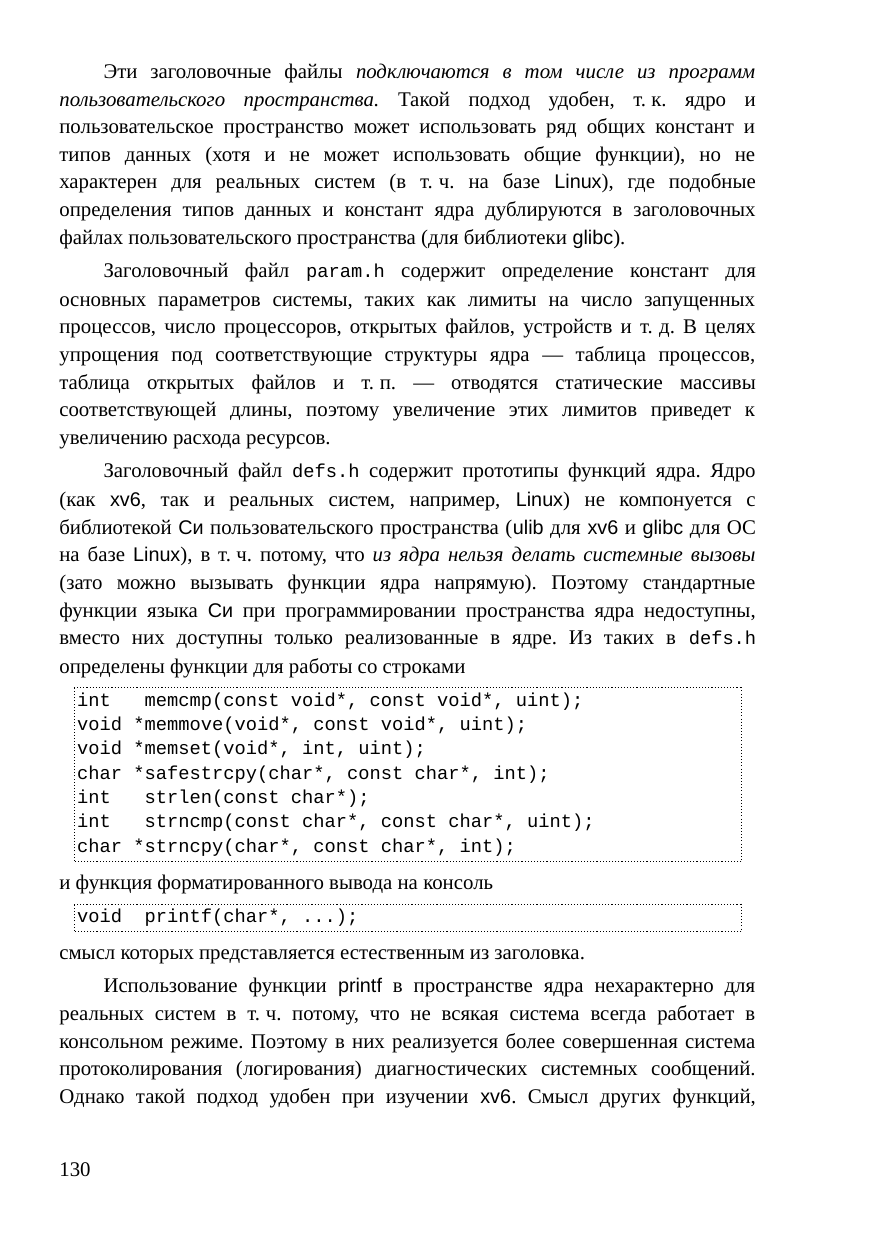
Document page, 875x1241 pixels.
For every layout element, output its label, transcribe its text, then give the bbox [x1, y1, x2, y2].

text Заголовочный файл defs.h содержит прототипы функций ядра. Ядро (как xv6, так и реальных систем, например, Linux) не компонуется с библиотекой Си пользовательского пространства (ulib для xv6 и glibc для ОС на базе Linux), в т. ч. потому, что из ядра нельзя делать системные вызовы (зато можно вызывать функции ядра напрямую). Поэтому стандартные функции языка Си при программировании пространства ядра недоступны, вместо них доступны только реализованные в ядре. Из таких в defs.h определены функции для работы со строками [59, 458, 756, 678]
text void printf(char*, ...); [74, 903, 741, 931]
text Использование функции printf в пространстве ядра нехарактерно для реальных систем в т. ч. потому, что не всякая система всегда работает в консольном режиме. Поэтому в них реализуется более совершенная система протоколирования (логирования) диагностических системных сообщений. Однако такой подход удобен при изучении xv6. Смысл других функций, [59, 973, 756, 1108]
text int memcmp(const void*, const void*, uint); void *memmove(void*, const void*, uint); void *memset(void*, int, uint); char *safestrcpy(char*, const char*, int); int strlen(const char*); int strncmp(const char*, const char*, uint); char *strncpy(char*, const char*, int); [74, 687, 741, 861]
text Заголовочный файл param.h содержит определение констант для основных параметров системы, таких как лимиты на число запущенных процессов, число процессоров, открытых файлов, устройств и т. д. В целях упрощения под соответствующие структуры ядра — таблица процессов, таблица открытых файлов и т. п. — отводятся статические массивы соответствующей длины, поэтому увеличение этих лимитов приведет к увеличению расхода ресурсов. [59, 258, 756, 449]
text смысл которых представляется естественным из заголовка. [59, 940, 756, 964]
text Эти заголовочные файлы подключаются в том числе из программ пользовательского пространства. Такой подход удобен, т. к. ядро и пользовательское пространство может использовать ряд общих констант и типов данных (хотя и не может использовать общие функции), но не характерен для реальных систем (в т. ч. на базе Linux), где подобные определения типов данных и констант ядра дублируются в заголовочных файлах пользовательского пространства (для библиотеки glibc). [59, 59, 756, 249]
text и функция форматированного вывода на консоль [59, 870, 756, 894]
